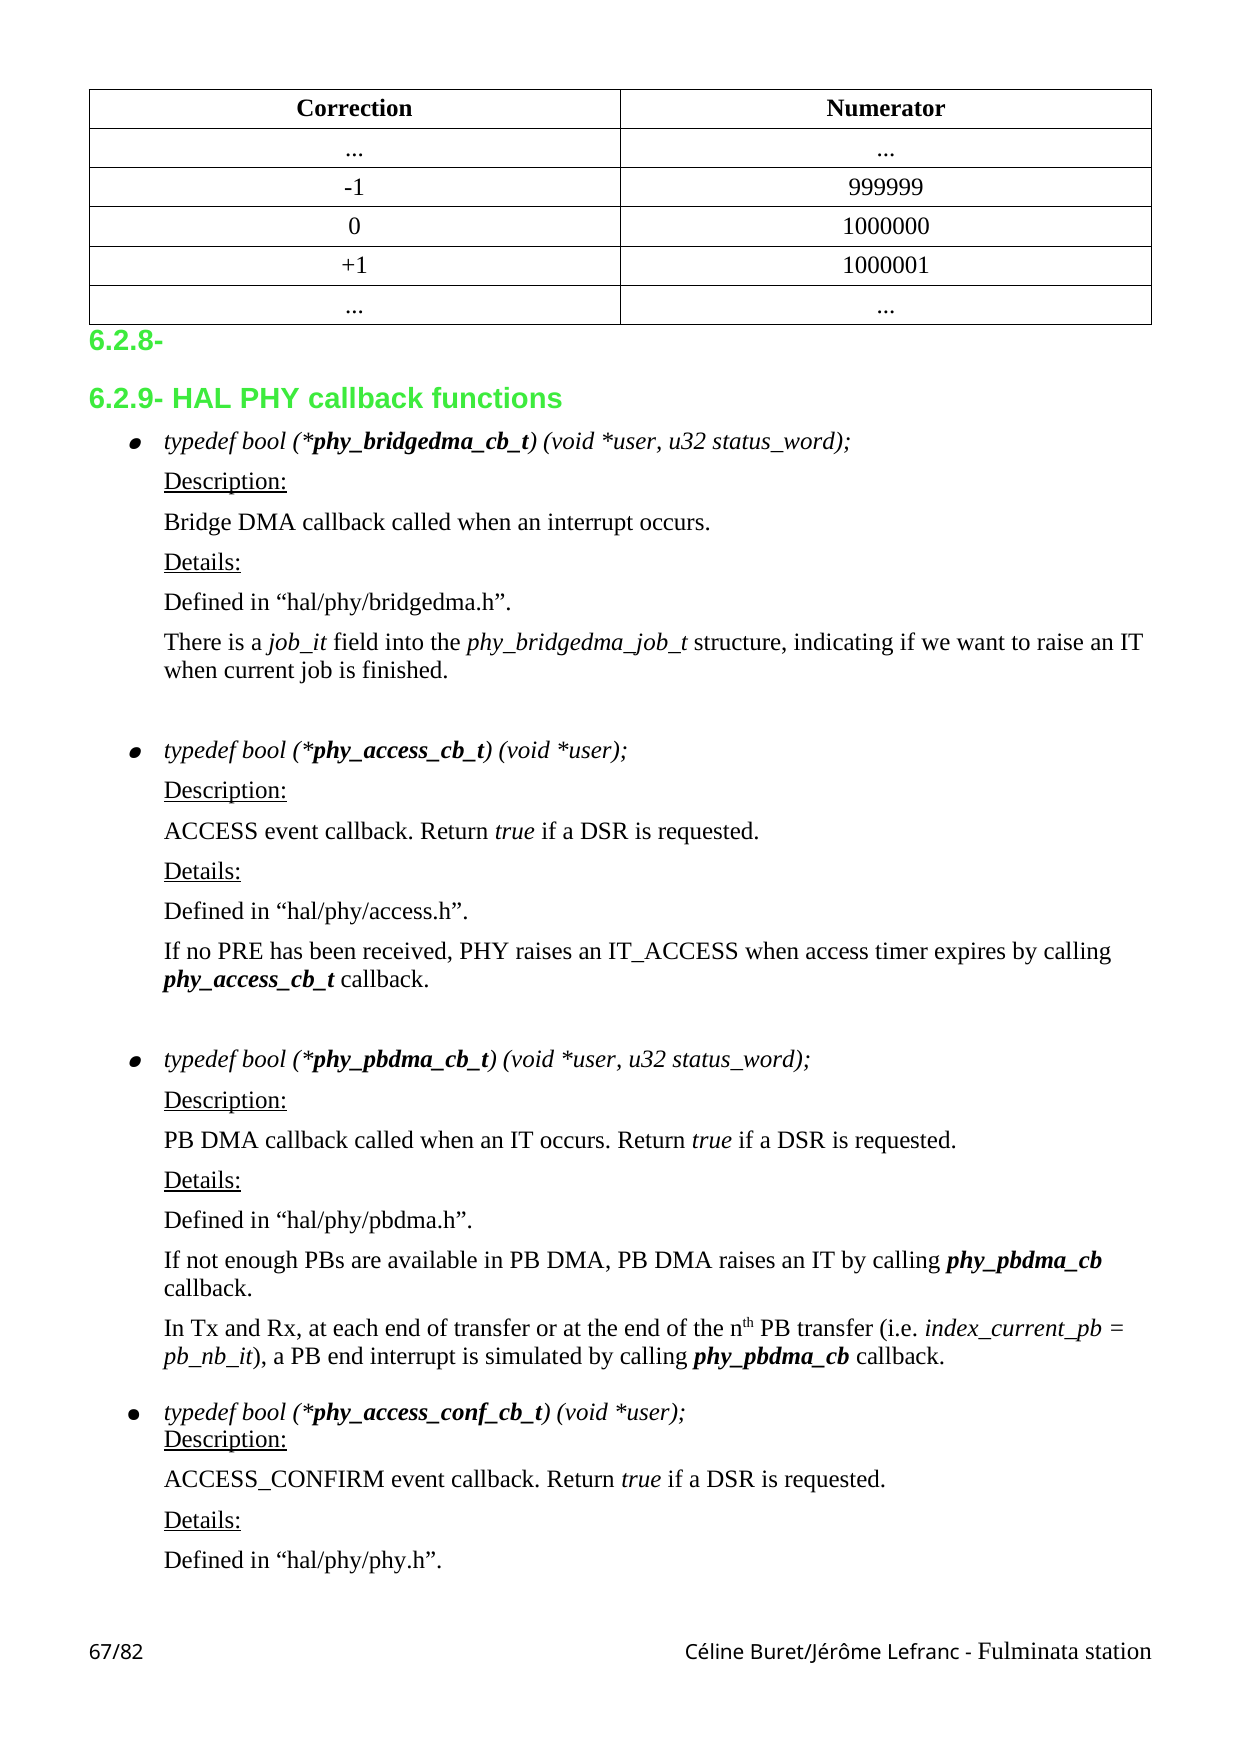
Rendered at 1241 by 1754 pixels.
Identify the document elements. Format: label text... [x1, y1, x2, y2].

table_cell 999999 [621, 168, 1151, 206]
list Details: [126, 548, 1152, 576]
list ACCESS event callback. Return true if a DSR is requested. [126, 817, 1152, 844]
table_cell +1 [90, 247, 620, 285]
table_header Correction [90, 90, 620, 128]
table_cell ... [621, 129, 1151, 167]
table_cell -1 [90, 168, 620, 206]
list Defined in “hal/phy/access.h”. [126, 897, 1152, 925]
list If not enough PBs are available in PB DMA, PB DMA raises an IT by calling phy_pbdma_cb callback. [126, 1247, 1152, 1302]
list typedef bool (*phy_pbdma_cb_t) (void *user, u32 status_word); [126, 1046, 1152, 1073]
subtitle HAL PHY callback functions [88, 382, 1152, 415]
table_cell ... [621, 286, 1151, 324]
list Description: [126, 467, 1152, 495]
list If no PRE has been received, PHY raises an IT_ACCESS when access timer expires by calling phy_access_cb_t callback. [126, 937, 1152, 993]
list ACCESS_CONFIRM event callback. Return true if a DSR is requested. [126, 1466, 1152, 1493]
table_cell 0 [90, 207, 620, 246]
table_cell 1000001 [621, 247, 1151, 285]
list Defined in “hal/phy/pbdma.h”. [126, 1206, 1152, 1234]
table_cell ... [90, 129, 620, 167]
list typedef bool (*phy_bridgedma_cb_t) (void *user, u32 status_word); [126, 427, 1152, 455]
list Details: [126, 1506, 1152, 1533]
list typedef bool (*phy_access_cb_t) (void *user); [126, 736, 1152, 764]
table_cell ... [90, 286, 620, 324]
list Defined in “hal/phy/bridgedma.h”. [126, 588, 1152, 616]
list In Tx and Rx, at each end of transfer or at the end of the nth PB transfer (i.e. index_current_pb = pb_nb_it), a PB end interrupt is simulated by calling phy_pbdma_cb callback. [126, 1314, 1152, 1370]
table_cell 1000000 [621, 207, 1151, 246]
list Details: [126, 1166, 1152, 1194]
list Defined in “hal/phy/phy.h”. [126, 1546, 1152, 1574]
list Bridge DMA callback called when an interrupt occurs. [126, 508, 1152, 535]
list Details: [126, 857, 1152, 885]
list Description: [126, 1425, 1152, 1453]
table_header Numerator [621, 90, 1151, 128]
list Description: [126, 1086, 1152, 1113]
list PB DMA callback called when an IT occurs. Return true if a DSR is requested. [126, 1126, 1152, 1154]
list Description: [126, 777, 1152, 804]
list There is a job_it field into the phy_bridgedma_job_t structure, indicating if we want to raise an IT when current job is finished. [126, 628, 1152, 684]
